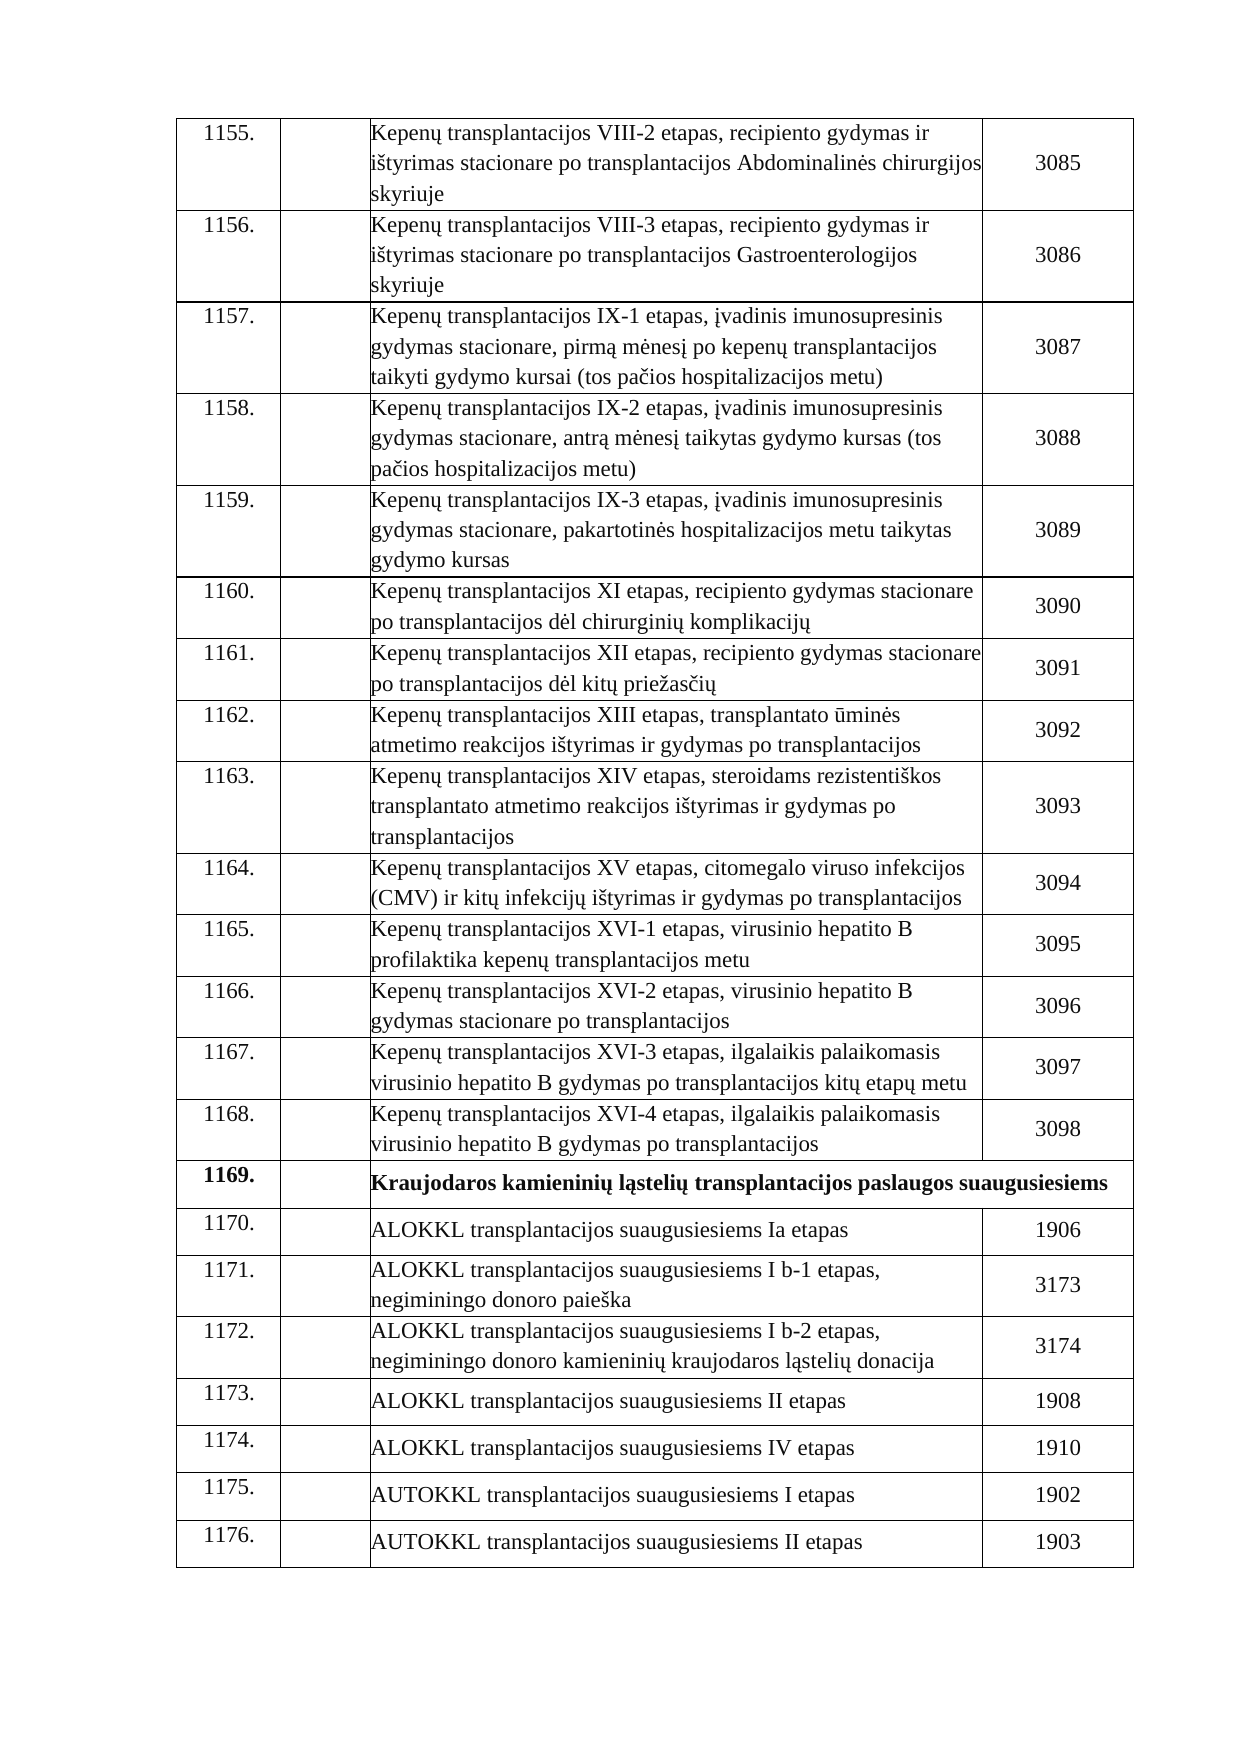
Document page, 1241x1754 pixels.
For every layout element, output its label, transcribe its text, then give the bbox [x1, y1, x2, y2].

table_cell [1157, 638, 1161, 700]
table_cell [1157, 1255, 1161, 1316]
table_cell [1157, 1472, 1161, 1519]
table_cell [1161, 393, 1178, 485]
table_cell [1157, 1425, 1161, 1472]
table_cell 1903 [983, 1521, 1133, 1567]
table_cell [1152, 393, 1157, 485]
table_cell [1179, 1472, 1240, 1519]
table_cell [281, 1256, 370, 1316]
table_cell 3092 [983, 701, 1133, 761]
table_cell 1173. [177, 1379, 280, 1425]
table_cell [1157, 1520, 1161, 1567]
table_cell [1152, 118, 1157, 210]
table_cell [1157, 301, 1161, 393]
table_cell 3089 [983, 486, 1133, 576]
table_cell 3096 [983, 977, 1133, 1037]
table_cell 1167. [177, 1038, 280, 1099]
table_cell [1161, 638, 1178, 700]
table_cell [281, 1038, 370, 1099]
table_cell [1161, 1425, 1178, 1472]
table_cell [1161, 1208, 1178, 1255]
table_cell [1134, 914, 1152, 976]
table_cell [1157, 393, 1161, 485]
table_cell [1179, 638, 1240, 700]
table_cell [1134, 761, 1152, 853]
table_cell [1157, 1037, 1161, 1099]
table_cell 1164. [177, 854, 280, 914]
table_cell [1179, 1425, 1240, 1472]
table_cell ALOKKL transplantacijos suaugusiesiems IV etapas [371, 1426, 982, 1472]
table_cell 1908 [983, 1379, 1133, 1425]
table_cell [1152, 210, 1157, 301]
table_cell [1152, 914, 1157, 976]
table_cell [1152, 485, 1157, 576]
table_cell [1161, 118, 1178, 210]
table_cell [1134, 1037, 1152, 1099]
table_cell [1152, 1160, 1157, 1207]
table_cell [1161, 576, 1178, 638]
table_cell 3098 [983, 1100, 1133, 1160]
table_cell [1179, 210, 1240, 301]
table_cell [1161, 1160, 1178, 1207]
table_cell [281, 1161, 370, 1207]
table_cell [1179, 576, 1240, 638]
table_cell Kepenų transplantacijos VIII-2 etapas, recipiento gydymas ir ištyrimas stacionare po transplantacijos Abdominalinės chirurgijos skyriuje [371, 119, 982, 210]
table_cell [1161, 210, 1178, 301]
table_cell [1152, 301, 1157, 393]
table_cell [1157, 1160, 1161, 1207]
table_cell Kraujodaros kamieninių ląstelių transplantacijos paslaugos suaugusiesiems [371, 1161, 1133, 1207]
table_cell [1179, 1037, 1240, 1099]
table_cell [1134, 1520, 1152, 1567]
table_cell Kepenų transplantacijos XIII etapas, transplantato ūminės atmetimo reakcijos ištyrimas ir gydymas po transplantacijos [371, 701, 982, 761]
table_cell AUTOKKL transplantacijos suaugusiesiems II etapas [371, 1521, 982, 1567]
table_cell 1160. [177, 578, 280, 638]
table_cell [281, 1473, 370, 1519]
table_cell [1179, 485, 1240, 576]
table_cell 1158. [177, 394, 280, 485]
table_cell [1161, 976, 1178, 1037]
table_cell [1134, 1160, 1152, 1207]
table_cell 1176. [177, 1521, 280, 1567]
table_cell 1166. [177, 977, 280, 1037]
table_cell [281, 854, 370, 914]
table_cell [1161, 1520, 1178, 1567]
table_cell Kepenų transplantacijos IX-3 etapas, įvadinis imunosupresinis gydymas stacionare, pakartotinės hospitalizacijos metu taikytas gydymo kursas [371, 486, 982, 576]
table_cell [1161, 1378, 1178, 1425]
table_cell [281, 915, 370, 976]
table_cell [1179, 1255, 1240, 1316]
table_cell [1152, 1316, 1157, 1378]
table_cell 1175. [177, 1473, 280, 1519]
table_cell [1152, 700, 1157, 761]
table_cell [281, 394, 370, 485]
table_cell [1161, 1099, 1178, 1160]
table_cell AUTOKKL transplantacijos suaugusiesiems I etapas [371, 1473, 982, 1519]
table_cell [1179, 1099, 1240, 1160]
table_cell [1157, 485, 1161, 576]
table_cell [1157, 118, 1161, 210]
table_cell [1161, 1255, 1178, 1316]
table_cell [1179, 1316, 1240, 1378]
table_cell [1152, 1208, 1157, 1255]
table_cell [281, 1521, 370, 1567]
table_cell 1162. [177, 701, 280, 761]
table_cell 1169. [177, 1161, 280, 1207]
table_cell [1157, 576, 1161, 638]
table_cell 1161. [177, 639, 280, 700]
table_cell [1179, 1520, 1240, 1567]
table_cell [1157, 210, 1161, 301]
table_cell [281, 1100, 370, 1160]
table_cell [1152, 853, 1157, 914]
table_cell [1179, 393, 1240, 485]
table_cell [1134, 1099, 1152, 1160]
table_cell [281, 1426, 370, 1472]
table_cell 1157. [177, 303, 280, 393]
table_cell [1152, 576, 1157, 638]
table_cell [1134, 393, 1152, 485]
table_cell ALOKKL transplantacijos suaugusiesiems I b-1 etapas, negiminingo donoro paieška [371, 1256, 982, 1316]
table_cell [1134, 1255, 1152, 1316]
table_cell 3097 [983, 1038, 1133, 1099]
table_cell 1906 [983, 1209, 1133, 1255]
table_cell [1152, 1099, 1157, 1160]
table_cell [281, 762, 370, 853]
table_cell Kepenų transplantacijos XVI-2 etapas, virusinio hepatito B gydymas stacionare po transplantacijos [371, 977, 982, 1037]
table_cell ALOKKL transplantacijos suaugusiesiems I b-2 etapas, negiminingo donoro kamieninių kraujodaros ląstelių donacija [371, 1317, 982, 1378]
table_cell Kepenų transplantacijos XV etapas, citomegalo viruso infekcijos (CMV) ir kitų infekcijų ištyrimas ir gydymas po transplantacijos [371, 854, 982, 914]
table_cell [1134, 485, 1152, 576]
table_cell [281, 1379, 370, 1425]
table_cell [281, 578, 370, 638]
table_cell [1179, 1208, 1240, 1255]
table_cell [1152, 976, 1157, 1037]
table_cell [1161, 301, 1178, 393]
table_cell 3086 [983, 211, 1133, 301]
table_cell [1152, 1520, 1157, 1567]
table_cell [1179, 1160, 1240, 1207]
table_cell [1157, 853, 1161, 914]
table_cell Kepenų transplantacijos IX-1 etapas, įvadinis imunosupresinis gydymas stacionare, pirmą mėnesį po kepenų transplantacijos taikyti gydymo kursai (tos pačios hospitalizacijos metu) [371, 303, 982, 393]
table_cell [1157, 761, 1161, 853]
table_cell Kepenų transplantacijos VIII-3 etapas, recipiento gydymas ir ištyrimas stacionare po transplantacijos Gastroenterologijos skyriuje [371, 211, 982, 301]
table_cell [281, 639, 370, 700]
table_cell [1134, 1208, 1152, 1255]
table_cell [1134, 700, 1152, 761]
table_cell [1134, 1316, 1152, 1378]
table_cell [1152, 1037, 1157, 1099]
table_cell [281, 303, 370, 393]
table_cell [1152, 1255, 1157, 1316]
table_cell [281, 701, 370, 761]
table_cell [1161, 761, 1178, 853]
table_cell 3173 [983, 1256, 1133, 1316]
table_cell [1179, 700, 1240, 761]
table_cell Kepenų transplantacijos XIV etapas, steroidams rezistentiškos transplantato atmetimo reakcijos ištyrimas ir gydymas po transplantacijos [371, 762, 982, 853]
table_cell 3091 [983, 639, 1133, 700]
table_cell Kepenų transplantacijos XVI-4 etapas, ilgalaikis palaikomasis virusinio hepatito B gydymas po transplantacijos [371, 1100, 982, 1160]
table_cell [1157, 700, 1161, 761]
table_cell Kepenų transplantacijos XVI-3 etapas, ilgalaikis palaikomasis virusinio hepatito B gydymas po transplantacijos kitų etapų metu [371, 1038, 982, 1099]
table_cell [1179, 118, 1240, 210]
table_cell [1134, 576, 1152, 638]
table_cell [1161, 485, 1178, 576]
table_cell [1134, 1472, 1152, 1519]
table_cell [1157, 1099, 1161, 1160]
table_cell [1134, 853, 1152, 914]
table_cell [281, 1209, 370, 1255]
table_cell [281, 211, 370, 301]
table_cell [1152, 1425, 1157, 1472]
table_cell 1159. [177, 486, 280, 576]
table_cell 3085 [983, 119, 1133, 210]
table_cell Kepenų transplantacijos IX-2 etapas, įvadinis imunosupresinis gydymas stacionare, antrą mėnesį taikytas gydymo kursas (tos pačios hospitalizacijos metu) [371, 394, 982, 485]
table_cell 3088 [983, 394, 1133, 485]
table_cell [1152, 638, 1157, 700]
table_cell 3095 [983, 915, 1133, 976]
table_cell 1168. [177, 1100, 280, 1160]
table_cell [281, 119, 370, 210]
table_cell 3090 [983, 578, 1133, 638]
table_cell [1179, 301, 1240, 393]
table_cell Kepenų transplantacijos XVI-1 etapas, virusinio hepatito B profilaktika kepenų transplantacijos metu [371, 915, 982, 976]
table_cell 1165. [177, 915, 280, 976]
table_cell 1902 [983, 1473, 1133, 1519]
table_cell [1179, 1378, 1240, 1425]
table_cell 3174 [983, 1317, 1133, 1378]
table_cell [1161, 700, 1178, 761]
table_cell 1155. [177, 119, 280, 210]
table_cell 1156. [177, 211, 280, 301]
table_cell [1179, 853, 1240, 914]
table_cell [1152, 1472, 1157, 1519]
table_cell [1134, 638, 1152, 700]
table_cell 1170. [177, 1209, 280, 1255]
table_cell [1161, 853, 1178, 914]
table_cell [1161, 914, 1178, 976]
table_cell [1157, 914, 1161, 976]
table_cell [281, 977, 370, 1037]
table_cell [281, 486, 370, 576]
table_cell [1157, 1208, 1161, 1255]
table_cell [1157, 1378, 1161, 1425]
table_cell 1172. [177, 1317, 280, 1378]
table_cell 1910 [983, 1426, 1133, 1472]
table_cell 1171. [177, 1256, 280, 1316]
table_cell Kepenų transplantacijos XII etapas, recipiento gydymas stacionare po transplantacijos dėl kitų priežasčių [371, 639, 982, 700]
table_cell [1152, 761, 1157, 853]
table_cell [1161, 1472, 1178, 1519]
table_cell 3094 [983, 854, 1133, 914]
table_cell Kepenų transplantacijos XI etapas, recipiento gydymas stacionare po transplantacijos dėl chirurginių komplikacijų [371, 578, 982, 638]
table_cell [1179, 914, 1240, 976]
table_cell [1134, 1425, 1152, 1472]
table_cell ALOKKL transplantacijos suaugusiesiems II etapas [371, 1379, 982, 1425]
table_cell [1134, 976, 1152, 1037]
table_cell [1134, 1378, 1152, 1425]
table_cell ALOKKL transplantacijos suaugusiesiems Ia etapas [371, 1209, 982, 1255]
table_cell [1179, 761, 1240, 853]
table_cell [281, 1317, 370, 1378]
table_cell [1161, 1037, 1178, 1099]
table_cell [1157, 1316, 1161, 1378]
table_cell 3087 [983, 303, 1133, 393]
table_cell [1157, 976, 1161, 1037]
table_cell 1174. [177, 1426, 280, 1472]
table_cell [1179, 976, 1240, 1037]
table_cell [1161, 1316, 1178, 1378]
table_cell 1163. [177, 762, 280, 853]
table_cell [1134, 118, 1152, 210]
table_cell 3093 [983, 762, 1133, 853]
table_cell [1134, 301, 1152, 393]
table_cell [1152, 1378, 1157, 1425]
table_cell [1134, 210, 1152, 301]
